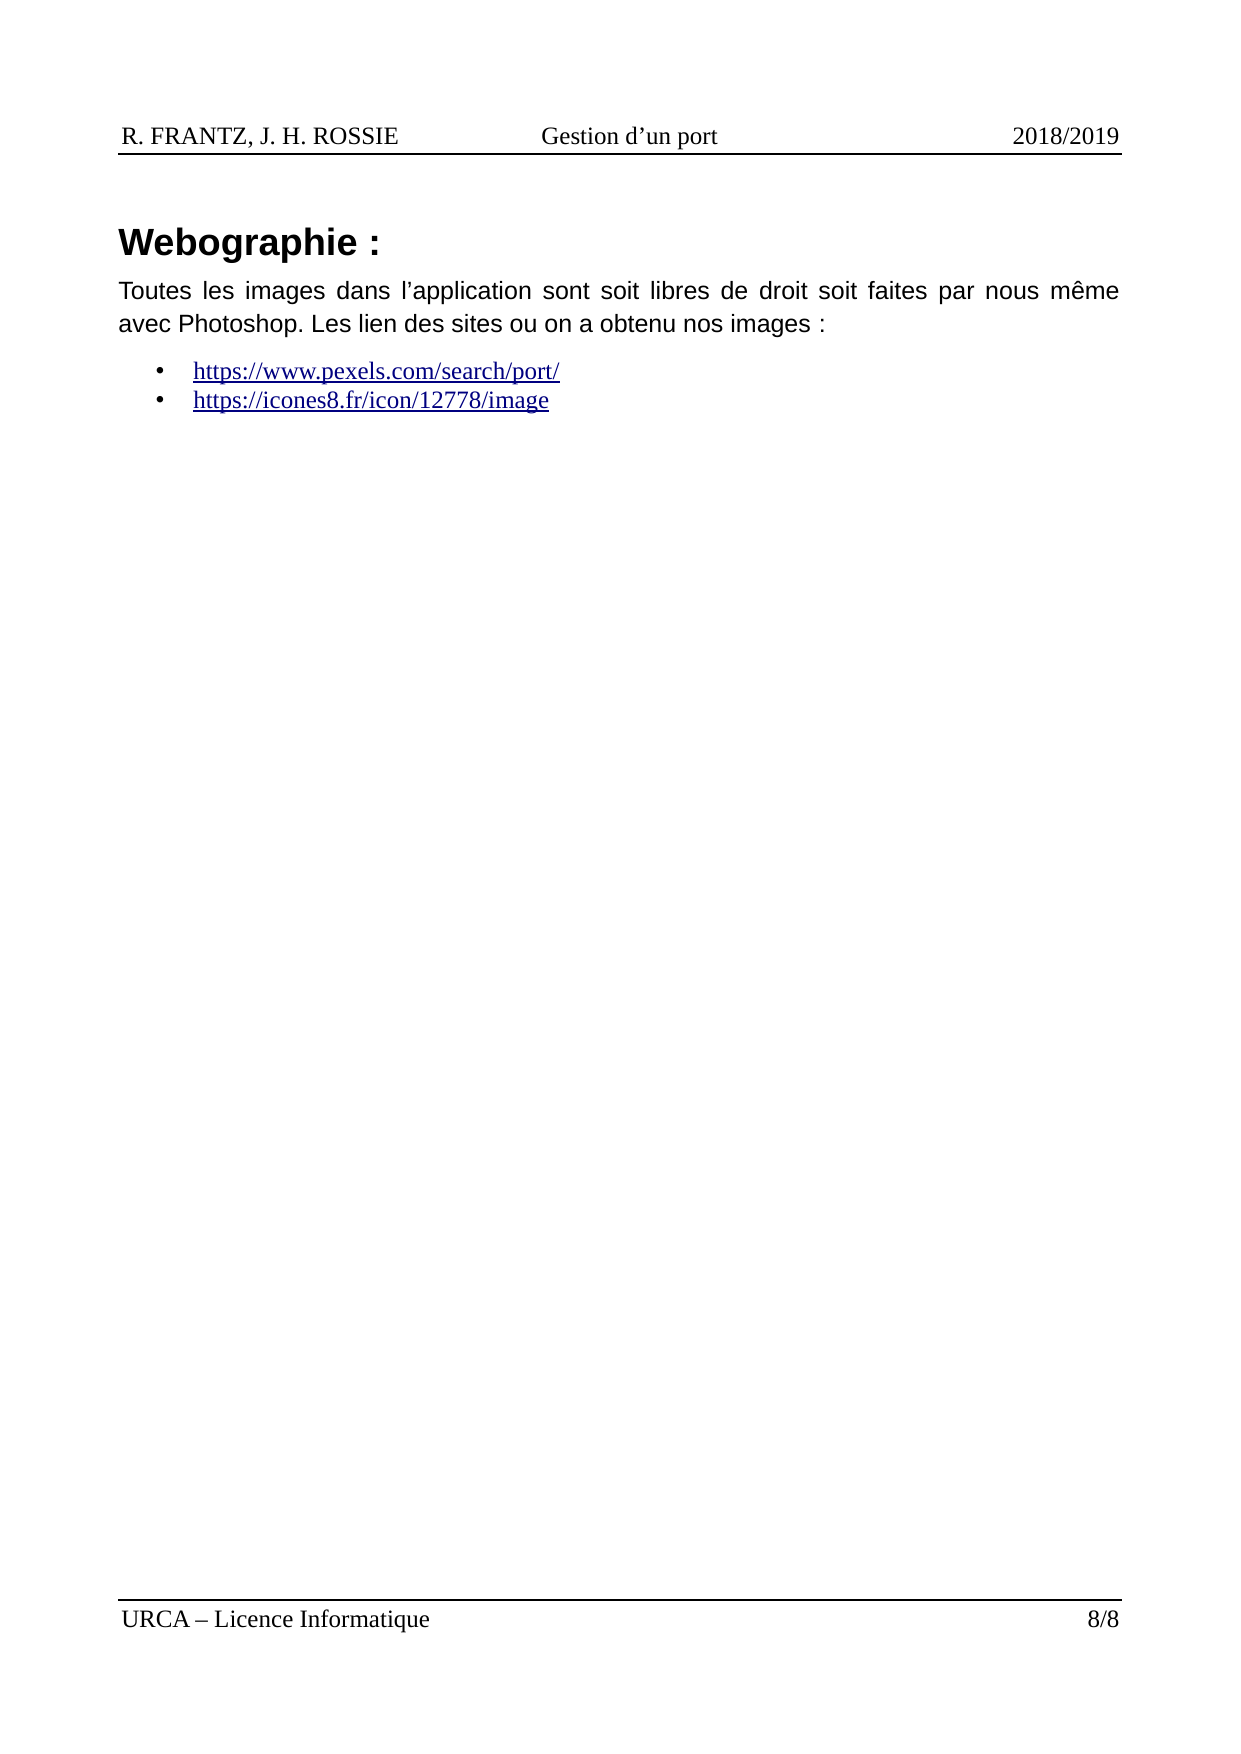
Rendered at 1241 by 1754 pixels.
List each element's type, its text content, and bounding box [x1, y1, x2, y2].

list https://www.pexels.com/search/port/ [156, 356, 1122, 385]
text Toutes les images dans l’application sont soit libres de droit soit faites par nous même avec Photoshop. Les lien des sites ou on a obtenu nos images : [118, 276, 1122, 337]
list https://icones8.fr/icon/12778/image [156, 385, 1122, 414]
subtitle Webographie : [118, 220, 1122, 263]
